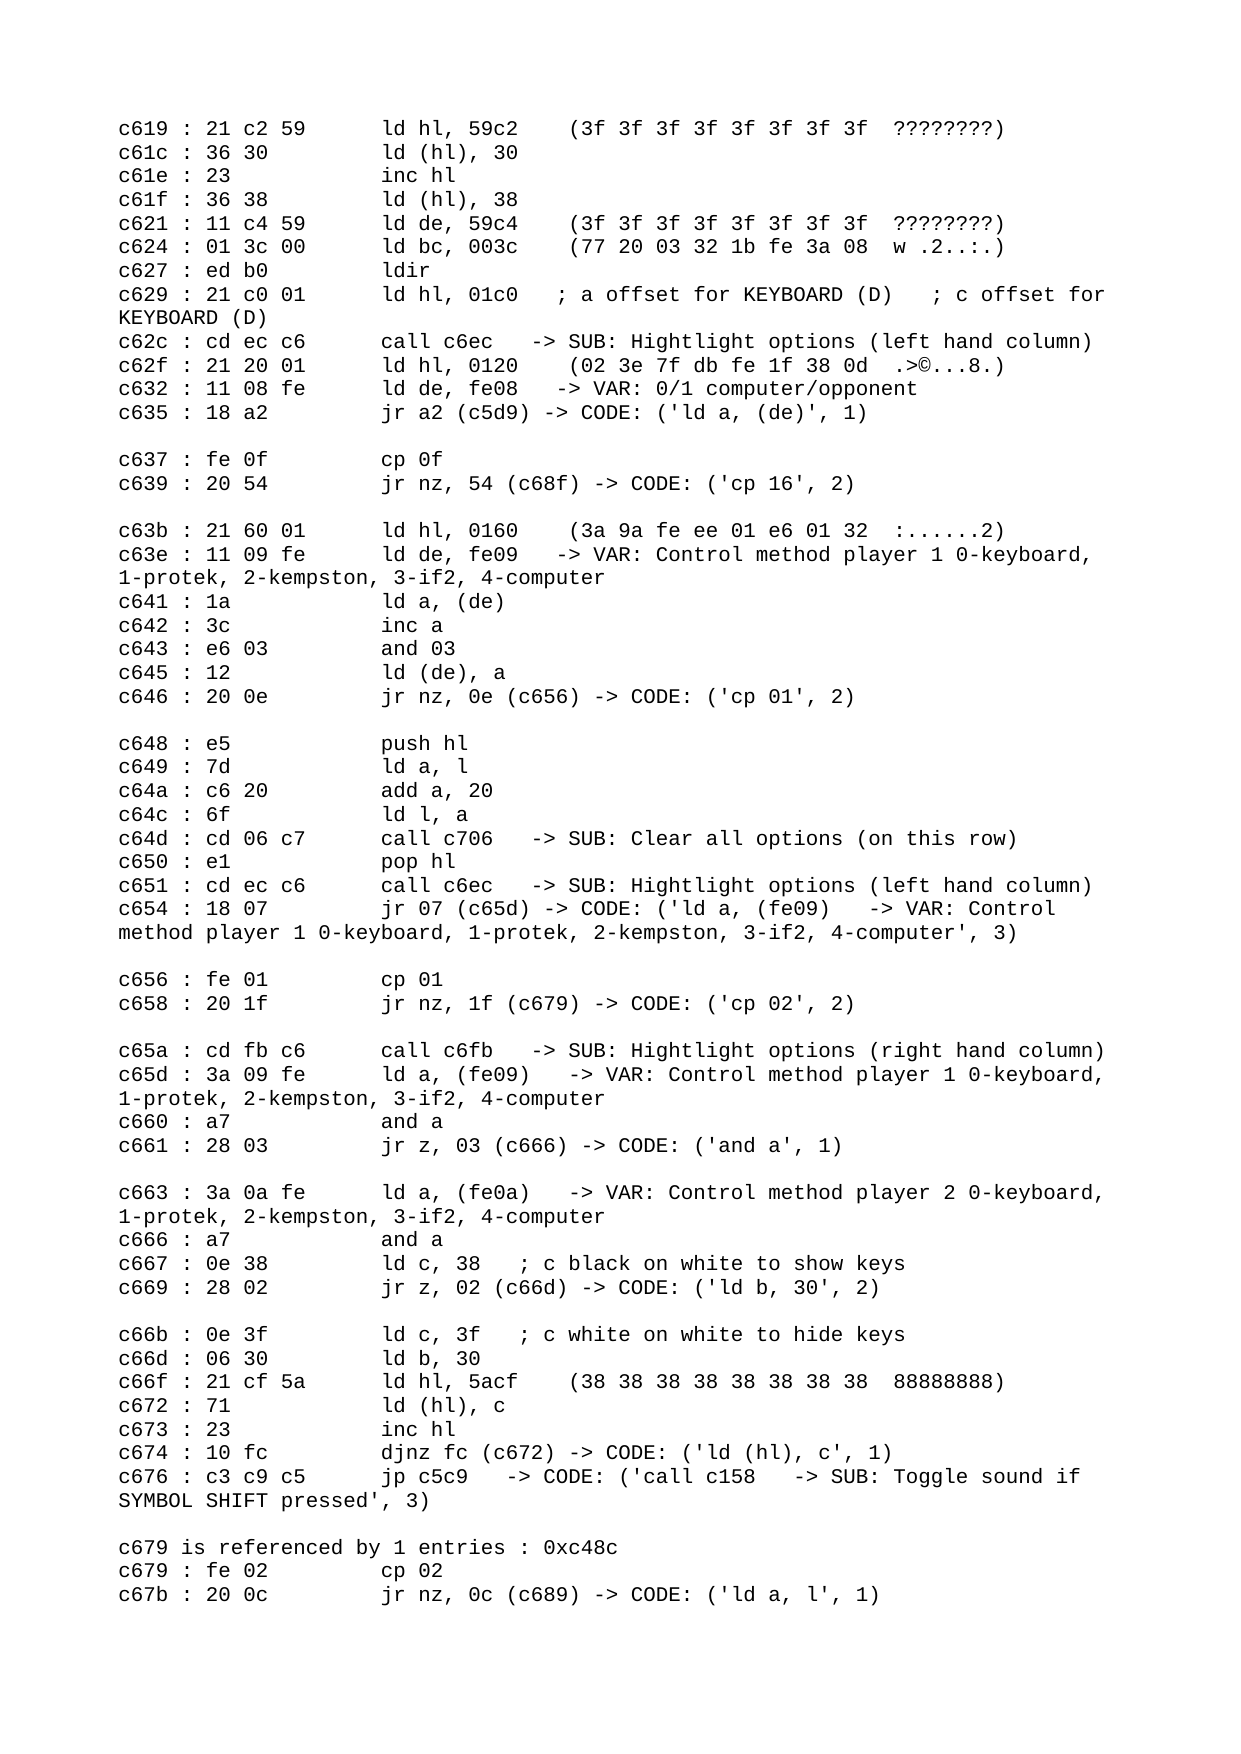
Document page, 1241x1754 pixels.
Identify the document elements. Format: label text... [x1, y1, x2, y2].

text c627 : ed b0 ldir [118, 260, 1122, 284]
text c648 : e5 push hl [118, 733, 1122, 757]
text c679 is referenced by 1 entries : 0xc48c [118, 1537, 1122, 1561]
text c656 : fe 01 cp 01 [118, 969, 1122, 993]
text c66b : 0e 3f ld c, 3f ; c white on white to hide keys [118, 1324, 1122, 1348]
text c642 : 3c inc a [118, 615, 1122, 638]
text c61e : 23 inc hl [118, 165, 1122, 189]
text c650 : e1 pop hl [118, 851, 1122, 875]
text c651 : cd ec c6 call c6ec -> SUB: Hightlight options (left hand column) [118, 875, 1122, 898]
text c629 : 21 c0 01 ld hl, 01c0 ; a offset for KEYBOARD (D) ; c offset for KEYBOARD (D) [118, 284, 1122, 331]
text c667 : 0e 38 ld c, 38 ; c black on white to show keys [118, 1253, 1122, 1277]
text c637 : fe 0f cp 0f [118, 449, 1122, 473]
text c66d : 06 30 ld b, 30 [118, 1348, 1122, 1371]
text c646 : 20 0e jr nz, 0e (c656) -> CODE: ('cp 01', 2) [118, 686, 1122, 709]
text c63e : 11 09 fe ld de, fe09 -> VAR: Control method player 1 0-keyboard, 1-protek, 2-kempston, 3-if2, 4-computer [118, 544, 1122, 591]
text c64d : cd 06 c7 call c706 -> SUB: Clear all options (on this row) [118, 827, 1122, 851]
text c624 : 01 3c 00 ld bc, 003c (77 20 03 32 1b fe 3a 08 w .2..:.) [118, 236, 1122, 260]
text c632 : 11 08 fe ld de, fe08 -> VAR: 0/1 computer/opponent [118, 378, 1122, 402]
text c66f : 21 cf 5a ld hl, 5acf (38 38 38 38 38 38 38 38 88888888) [118, 1371, 1122, 1395]
text c65a : cd fb c6 call c6fb -> SUB: Hightlight options (right hand column) [118, 1040, 1122, 1064]
text c658 : 20 1f jr nz, 1f (c679) -> CODE: ('cp 02', 2) [118, 993, 1122, 1017]
text c643 : e6 03 and 03 [118, 638, 1122, 662]
text c62c : cd ec c6 call c6ec -> SUB: Hightlight options (left hand column) [118, 331, 1122, 354]
text c639 : 20 54 jr nz, 54 (c68f) -> CODE: ('cp 16', 2) [118, 473, 1122, 496]
text c660 : a7 and a [118, 1111, 1122, 1135]
text c679 : fe 02 cp 02 [118, 1561, 1122, 1584]
text c676 : c3 c9 c5 jp c5c9 -> CODE: ('call c158 -> SUB: Toggle sound if SYMBOL SHIFT pressed', 3) [118, 1466, 1122, 1513]
text c64c : 6f ld l, a [118, 804, 1122, 827]
text c654 : 18 07 jr 07 (c65d) -> CODE: ('ld a, (fe09) -> VAR: Control method player 1 0-keyboard, 1-protek, 2-kempston, 3-if2, 4-computer', 3) [118, 898, 1122, 946]
text c62f : 21 20 01 ld hl, 0120 (02 3e 7f db fe 1f 38 0d .>©...8.) [118, 354, 1122, 378]
text c61f : 36 38 ld (hl), 38 [118, 189, 1122, 213]
text c619 : 21 c2 59 ld hl, 59c2 (3f 3f 3f 3f 3f 3f 3f 3f ????????) [118, 118, 1122, 142]
text c672 : 71 ld (hl), c [118, 1395, 1122, 1419]
text c673 : 23 inc hl [118, 1419, 1122, 1442]
text c63b : 21 60 01 ld hl, 0160 (3a 9a fe ee 01 e6 01 32 :......2) [118, 520, 1122, 544]
text c674 : 10 fc djnz fc (c672) -> CODE: ('ld (hl), c', 1) [118, 1442, 1122, 1466]
text c649 : 7d ld a, l [118, 757, 1122, 780]
text c645 : 12 ld (de), a [118, 662, 1122, 686]
text c61c : 36 30 ld (hl), 30 [118, 142, 1122, 165]
text c661 : 28 03 jr z, 03 (c666) -> CODE: ('and a', 1) [118, 1135, 1122, 1158]
text c635 : 18 a2 jr a2 (c5d9) -> CODE: ('ld a, (de)', 1) [118, 402, 1122, 426]
text c64a : c6 20 add a, 20 [118, 780, 1122, 804]
text c663 : 3a 0a fe ld a, (fe0a) -> VAR: Control method player 2 0-keyboard, 1-protek, 2-kempston, 3-if2, 4-computer [118, 1182, 1122, 1229]
text c67b : 20 0c jr nz, 0c (c689) -> CODE: ('ld a, l', 1) [118, 1584, 1122, 1608]
text c669 : 28 02 jr z, 02 (c66d) -> CODE: ('ld b, 30', 2) [118, 1277, 1122, 1300]
text c666 : a7 and a [118, 1229, 1122, 1253]
text c641 : 1a ld a, (de) [118, 591, 1122, 615]
text c65d : 3a 09 fe ld a, (fe09) -> VAR: Control method player 1 0-keyboard, 1-protek, 2-kempston, 3-if2, 4-computer [118, 1064, 1122, 1111]
text c621 : 11 c4 59 ld de, 59c4 (3f 3f 3f 3f 3f 3f 3f 3f ????????) [118, 213, 1122, 236]
